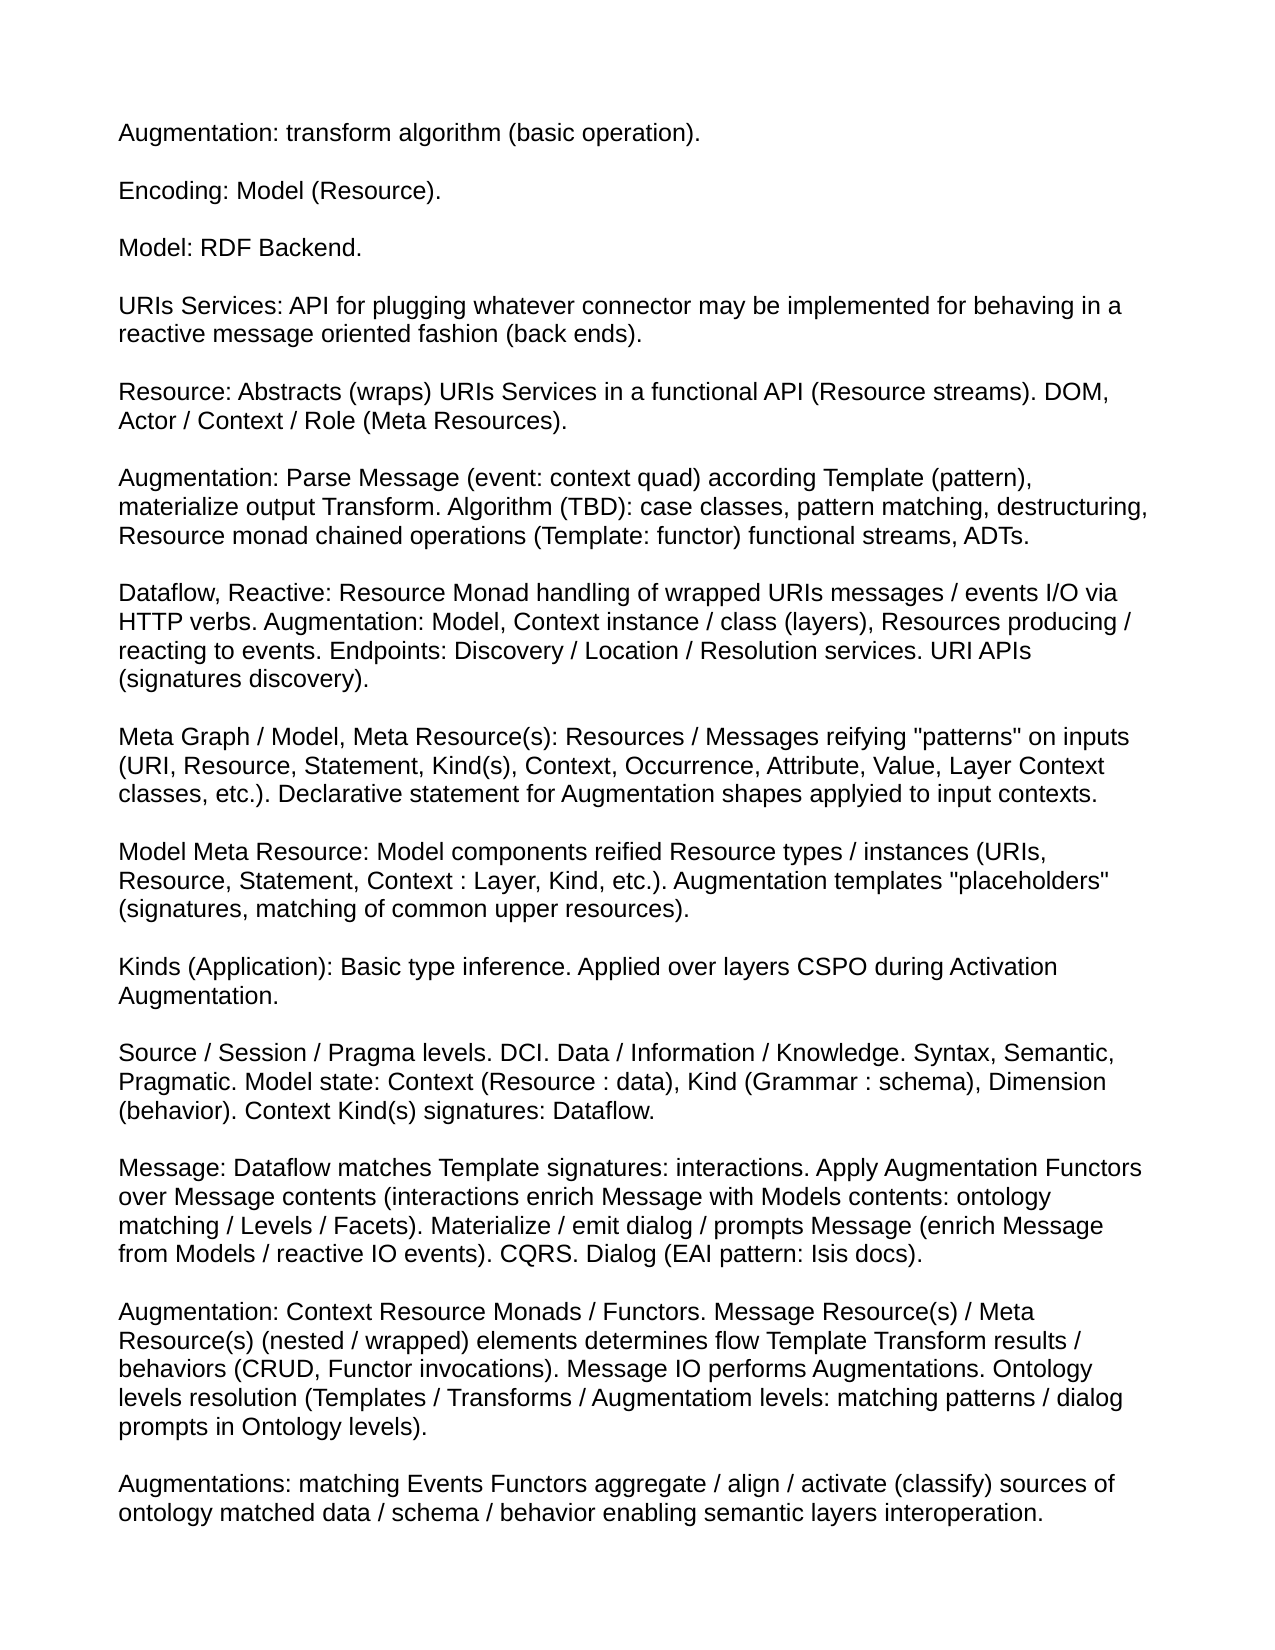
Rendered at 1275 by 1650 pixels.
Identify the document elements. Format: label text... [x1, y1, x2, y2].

text Resource: Abstracts (wraps) URIs Services in a functional API (Resource streams). DOM, Actor / Context / Role (Meta Resources). [118, 377, 1157, 434]
text Encoding: Model (Resource). [118, 176, 1157, 204]
text Augmentations: matching Events Functors aggregate / align / activate (classify) sources of ontology matched data / schema / behavior enabling semantic layers interoperation. [118, 1469, 1157, 1527]
text Meta Graph / Model, Meta Resource(s): Resources / Messages reifying "patterns" on inputs (URI, Resource, Statement, Kind(s), Context, Occurrence, Attribute, Value, Layer Context classes, etc.). Declarative statement for Augmentation shapes applyied to input contexts. [118, 722, 1157, 808]
text Augmentation: Context Resource Monads / Functors. Message Resource(s) / Meta Resource(s) (nested / wrapped) elements determines flow Template Transform results / behaviors (CRUD, Functor invocations). Message IO performs Augmentations. Ontology levels resolution (Templates / Transforms / Augmentatiom levels: matching patterns / dialog prompts in Ontology levels). [118, 1297, 1157, 1441]
text Augmentation: transform algorithm (basic operation). [118, 118, 1157, 147]
text Dataflow, Reactive: Resource Monad handling of wrapped URIs messages / events I/O via HTTP verbs. Augmentation: Model, Context instance / class (layers), Resources producing / reacting to events. Endpoints: Discovery / Location / Resolution services. URI APIs (signatures discovery). [118, 578, 1157, 693]
text URIs Services: API for plugging whatever connector may be implemented for behaving in a reactive message oriented fashion (back ends). [118, 291, 1157, 348]
text Augmentation: Parse Message (event: context quad) according Template (pattern), materialize output Transform. Algorithm (TBD): case classes, pattern matching, destructuring, Resource monad chained operations (Template: functor) functional streams, ADTs. [118, 463, 1157, 549]
text Model Meta Resource: Model components reified Resource types / instances (URIs, Resource, Statement, Context : Layer, Kind, etc.). Augmentation templates "placeholders" (signatures, matching of common upper resources). [118, 837, 1157, 923]
text Source / Session / Pragma levels. DCI. Data / Information / Knowledge. Syntax, Semantic, Pragmatic. Model state: Context (Resource : data), Kind (Grammar : schema), Dimension (behavior). Context Kind(s) signatures: Dataflow. [118, 1038, 1157, 1124]
text Message: Dataflow matches Template signatures: interactions. Apply Augmentation Functors over Message contents (interactions enrich Message with Models contents: ontology matching / Levels / Facets). Materialize / emit dialog / prompts Message (enrich Message from Models / reactive IO events). CQRS. Dialog (EAI pattern: Isis docs). [118, 1153, 1157, 1268]
text Kinds (Application): Basic type inference. Applied over layers CSPO during Activation Augmentation. [118, 952, 1157, 1009]
text Model: RDF Backend. [118, 233, 1157, 262]
